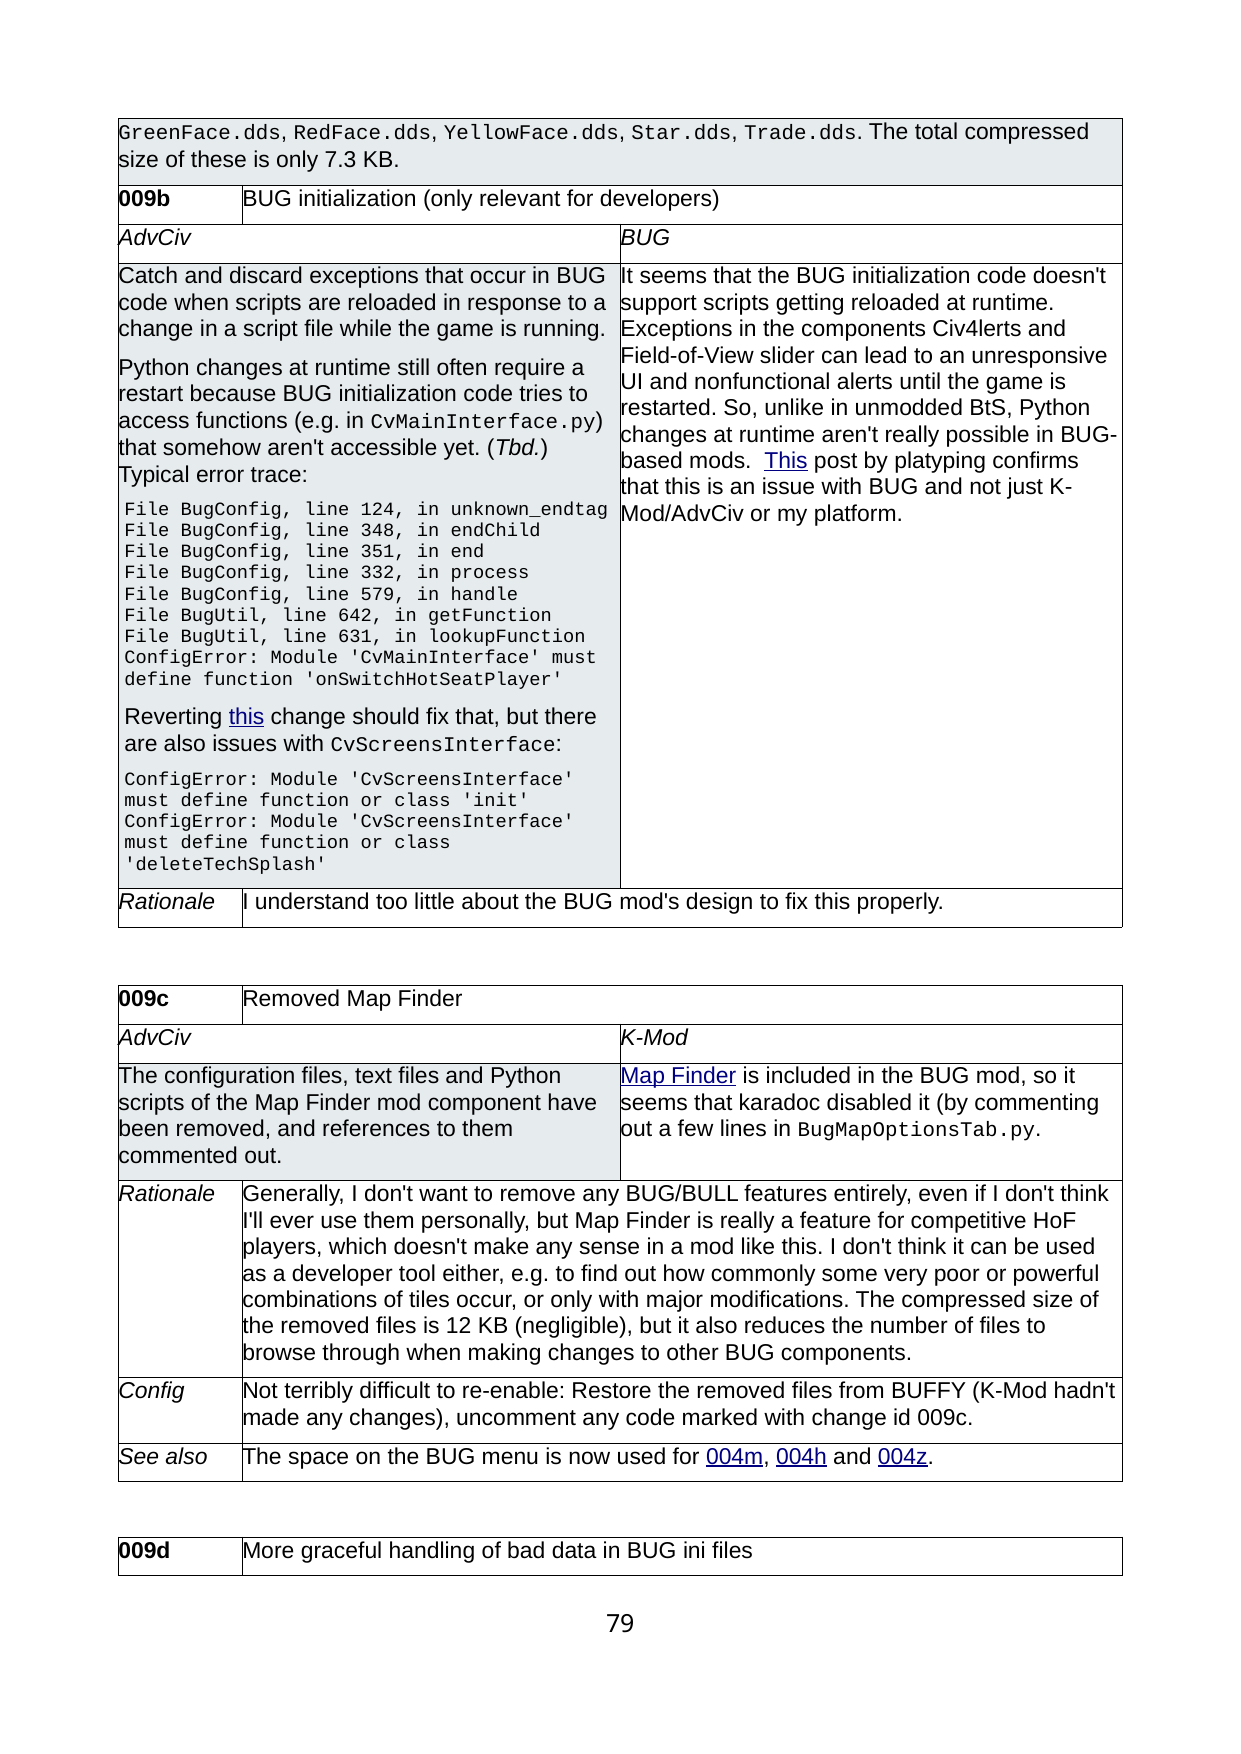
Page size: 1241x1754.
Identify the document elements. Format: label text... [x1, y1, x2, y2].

table_cell BUG initialization (only relevant for developers) [243, 186, 1122, 223]
table_cell Config [119, 1378, 242, 1442]
table_header 009d [119, 1538, 242, 1575]
table_cell Generally, I don't want to remove any BUG/BULL features entirely, even if I don't think I'll ever use them personally, but Map Finder is really a feature for competitive HoF players, which doesn't make any sense in a mod like this. I don't think it can be used as a developer tool either, e.g. to find out how commonly some very poor or powerful combinations of tiles occur, or only with major modifications. The compressed size of the removed files is 12 KB (negligible), but it also reduces the number of files to browse through when making changes to other BUG components. [243, 1181, 1122, 1377]
table_cell Rationale [119, 1181, 242, 1377]
table_cell The configuration files, text files and Python scripts of the Map Finder mod component have been removed, and references to them commented out. [119, 1064, 620, 1180]
table_cell Map Finder is included in the BUG mod, so it seems that karadoc disabled it (by commenting out a few lines in BugMapOptionsTab.py. [621, 1064, 1122, 1180]
table_cell The space on the BUG menu is now used for 004m, 004h and 004z. [243, 1444, 1122, 1481]
table_cell AdvCiv [119, 1025, 620, 1062]
table_header Removed Map Finder [243, 986, 1122, 1023]
table_header 009c [119, 986, 242, 1023]
table_cell Rationale [119, 889, 242, 927]
table_cell Not terribly difficult to re-enable: Restore the removed files from BUFFY (K-Mod hadn't made any changes), uncomment any code marked with change id 009c. [243, 1378, 1122, 1442]
table_cell K-Mod [621, 1025, 1122, 1062]
table_cell I understand too little about the BUG mod's design to fix this properly. [243, 889, 1122, 927]
table_header More graceful handling of bad data in BUG ini files [243, 1538, 1122, 1575]
table_cell Catch and discard exceptions that occur in BUG code when scripts are reloaded in response to a change in a script file while the game is running. Python changes at runtime still often require a restart because BUG initialization code tries to access functions (e.g. in CvMainInterface.py) that somehow aren't accessible yet. (Tbd.) Typical error trace: File BugConfig, line 124, in unknown_endtag File BugConfig, line 348, in endChild File BugConfig, line 351, in end File BugConfig, line 332, in process File BugConfig, line 579, in handle File BugUtil, line 642, in getFunction File BugUtil, line 631, in lookupFunction ConfigError: Module 'CvMainInterface' must define function 'onSwitchHotSeatPlayer' Reverting this change should fix that, but there are also issues with CvScreensInterface: ConfigError: Module 'CvScreensInterface' must define function or class 'init' ConfigError: Module 'CvScreensInterface' must define function or class 'deleteTechSplash' [119, 264, 620, 888]
table_cell It seems that the BUG initialization code doesn't support scripts getting reloaded at runtime. Exceptions in the components Civ4lerts and Field-of-View slider can lead to an unresponsive UI and nonfunctional alerts until the game is restarted. So, unlike in unmodded BtS, Python changes at runtime aren't really possible in BUG-based mods. This post by platyping confirms that this is an issue with BUG and not just K-Mod/AdvCiv or my platform. [621, 264, 1122, 888]
table_cell See also [119, 1444, 242, 1481]
table_cell AdvCiv [119, 225, 620, 262]
table_cell GreenFace.dds, RedFace.dds, YellowFace.dds, Star.dds, Trade.dds. The total compressed size of these is only 7.3 KB. [119, 119, 1122, 185]
table_cell BUG [621, 225, 1122, 262]
table_cell 009b [119, 186, 242, 223]
